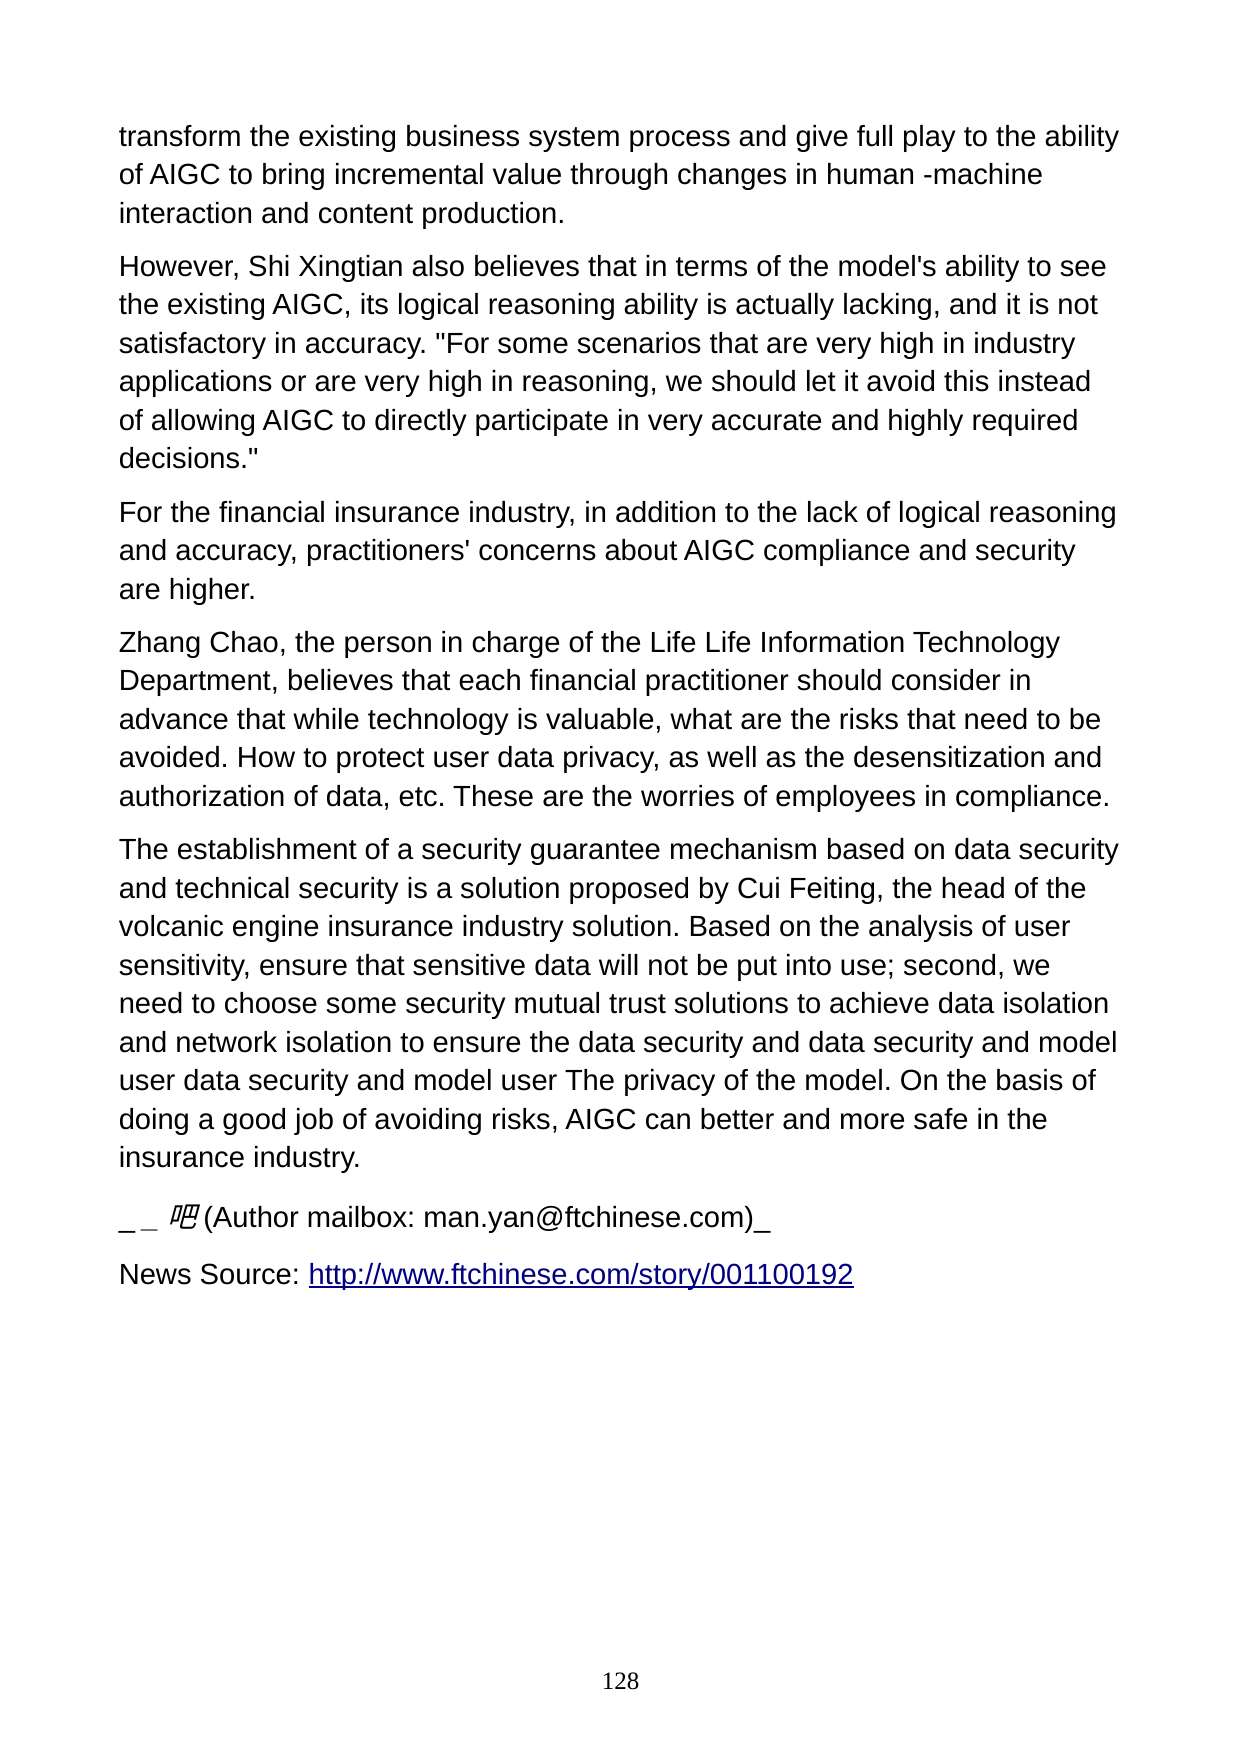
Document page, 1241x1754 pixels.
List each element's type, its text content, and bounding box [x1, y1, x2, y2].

text transform the existing business system process and give full play to the ability of AIGC to bring incremental value through changes in human -machine interaction and content production. [118, 118, 1122, 229]
text For the financial insurance industry, in addition to the lack of logical reasoning and accuracy, practitioners' concerns about AIGC compliance and security are higher. [118, 494, 1122, 605]
text News Source: http://www.ftchinese.com/story/001100192 [118, 1257, 1122, 1290]
text The establishment of a security guarantee mechanism based on data security and technical security is a solution proposed by Cui Feiting, the head of the volcanic engine insurance industry solution. Based on the analysis of user sensitivity, ensure that sensitive data will not be put into use; second, we need to choose some security mutual trust solutions to achieve data isolation and network isolation to ensure the data security and data security and model user data security and model user The privacy of the model. On the basis of doing a good job of avoiding risks, AIGC can better and more safe in the insurance industry. [118, 832, 1122, 1174]
text _ _ 吧 (Author mailbox: man.yan@ftchinese.com)_ [118, 1193, 1122, 1236]
text However, Shi Xingtian also believes that in terms of the model's ability to see the existing AIGC, its logical reasoning ability is actually lacking, and it is not satisfactory in accuracy. "For some scenarios that are very high in industry applications or are very high in reasoning, we should let it avoid this instead of allowing AIGC to directly participate in very accurate and highly required decisions." [118, 249, 1122, 475]
text Zhang Chao, the person in charge of the Life Life Information Technology Department, believes that each financial practitioner should consider in advance that while technology is valuable, what are the risks that need to be avoided. How to protect user data privacy, as well as the desensitization and authorization of data, etc. These are the worries of employees in compliance. [118, 625, 1122, 812]
